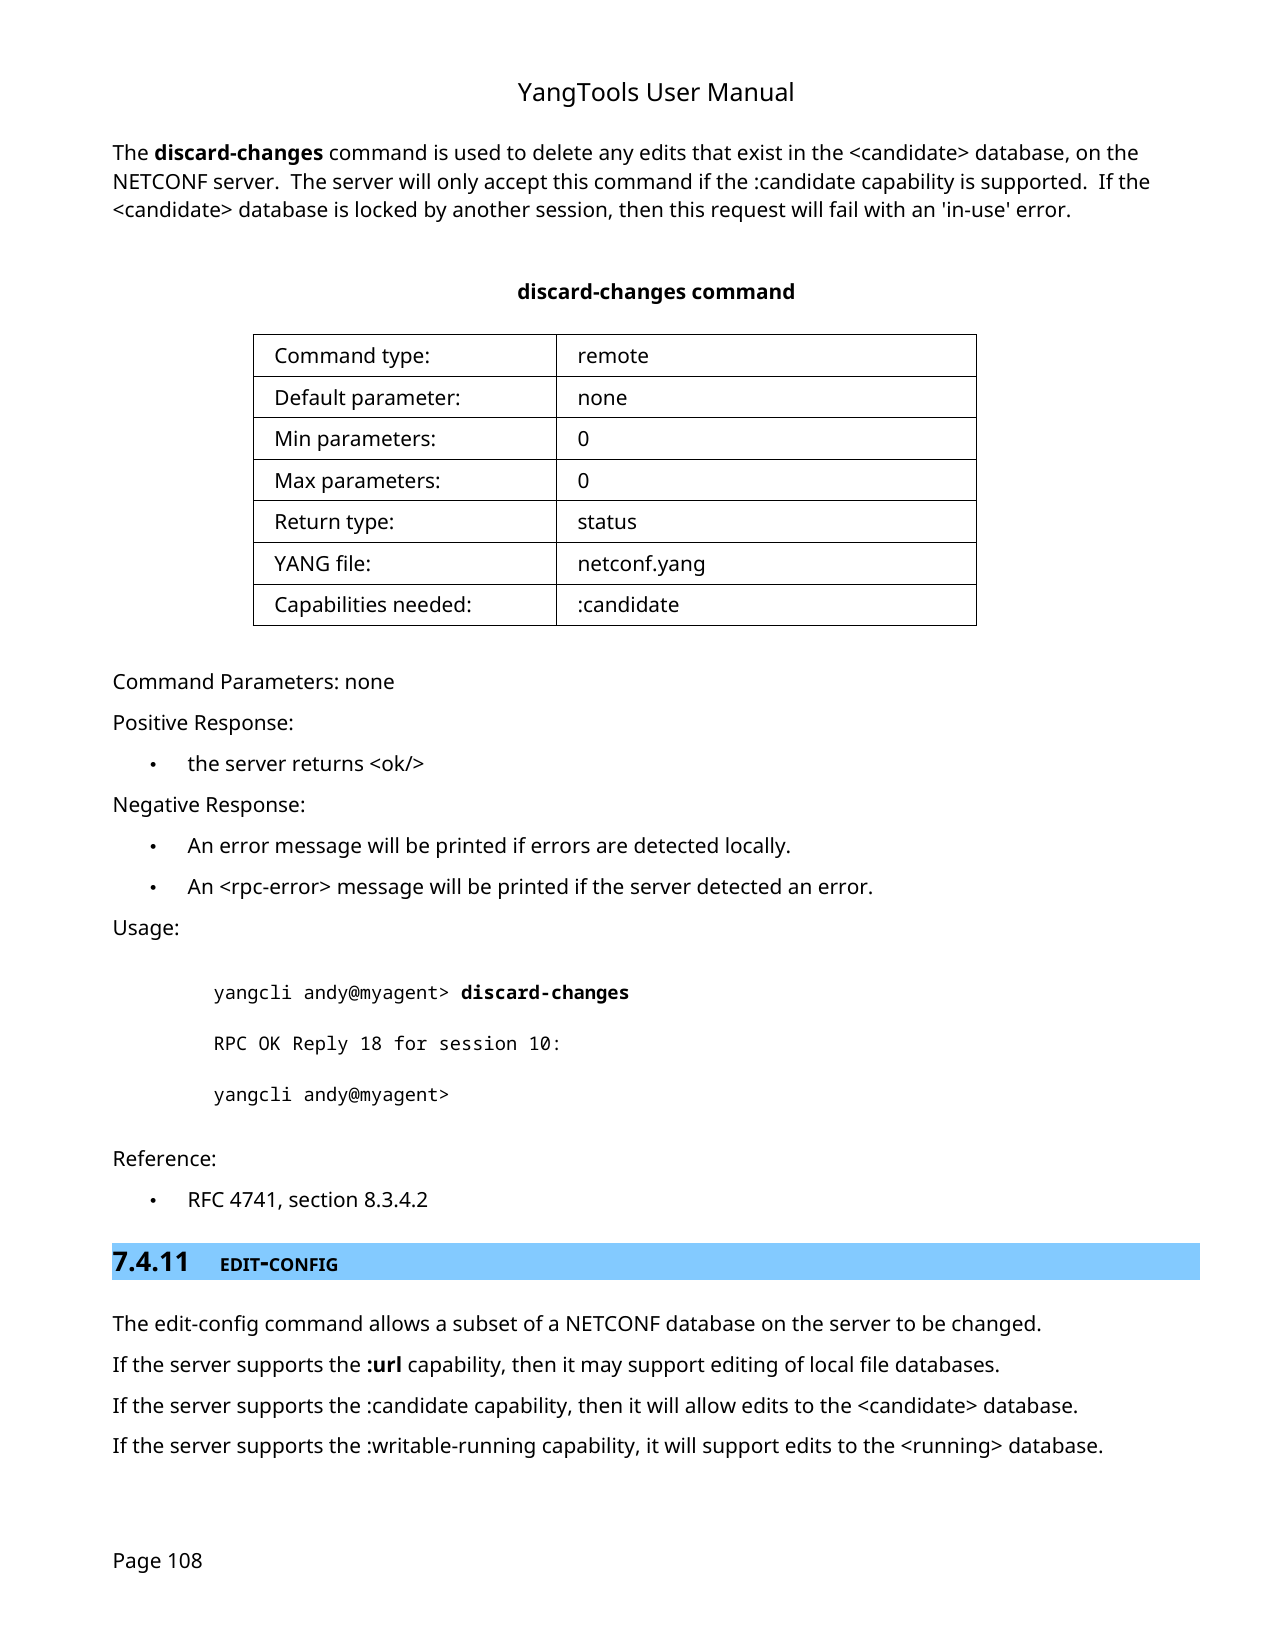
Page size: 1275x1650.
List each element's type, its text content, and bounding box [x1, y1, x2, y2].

table_cell Return type: [254, 501, 556, 542]
text If the server supports the :url capability, then it may support editing of local file databases. [112, 1350, 1200, 1378]
list An <rpc-error> message will be printed if the server detected an error. [150, 872, 1200, 900]
table_cell 0 [557, 418, 976, 459]
table_cell Default parameter: [254, 377, 556, 417]
table_cell :candidate [557, 585, 976, 625]
list the server returns <ok/> [150, 749, 1200, 777]
text Reference: [112, 1144, 1200, 1173]
table_cell Max parameters: [254, 460, 556, 500]
table_header remote [557, 335, 976, 376]
table_cell none [557, 377, 976, 417]
text Negative Response: [112, 790, 1200, 818]
subtitle edit-config [112, 1243, 1200, 1280]
list RFC 4741, section 8.3.4.2 [150, 1185, 1200, 1214]
table_cell status [557, 501, 976, 542]
list An error message will be printed if errors are detected locally. [150, 831, 1200, 859]
text The edit-config command allows a subset of a NETCONF database on the server to be changed. [112, 1309, 1200, 1337]
table_header Command type: [254, 335, 556, 376]
text Command Parameters: none [112, 667, 1200, 696]
table_cell 0 [557, 460, 976, 500]
table_cell Capabilities needed: [254, 585, 556, 625]
text If the server supports the :writable-running capability, it will support edits to the <running> database. [112, 1432, 1200, 1460]
subtitle discard-changes command [127, 277, 1185, 306]
table_cell YANG file: [254, 543, 556, 583]
text If the server supports the :candidate capability, then it will allow edits to the <candidate> database. [112, 1391, 1200, 1419]
text Usage: [112, 913, 1200, 941]
table_cell netconf.yang [557, 543, 976, 583]
table_cell Min parameters: [254, 418, 556, 459]
text yangcli andy@myagent> discard-changes RPC OK Reply 18 for session 10: yangcli andy@myagent> [139, 954, 1200, 1132]
text Positive Response: [112, 708, 1200, 736]
text The discard-changes command is used to delete any edits that exist in the <candidate> database, on the NETCONF server. The server will only accept this command if the :candidate capability is supported. If the <candidate> database is locked by another session, then this request will fail with an 'in-use' error. [112, 138, 1200, 224]
